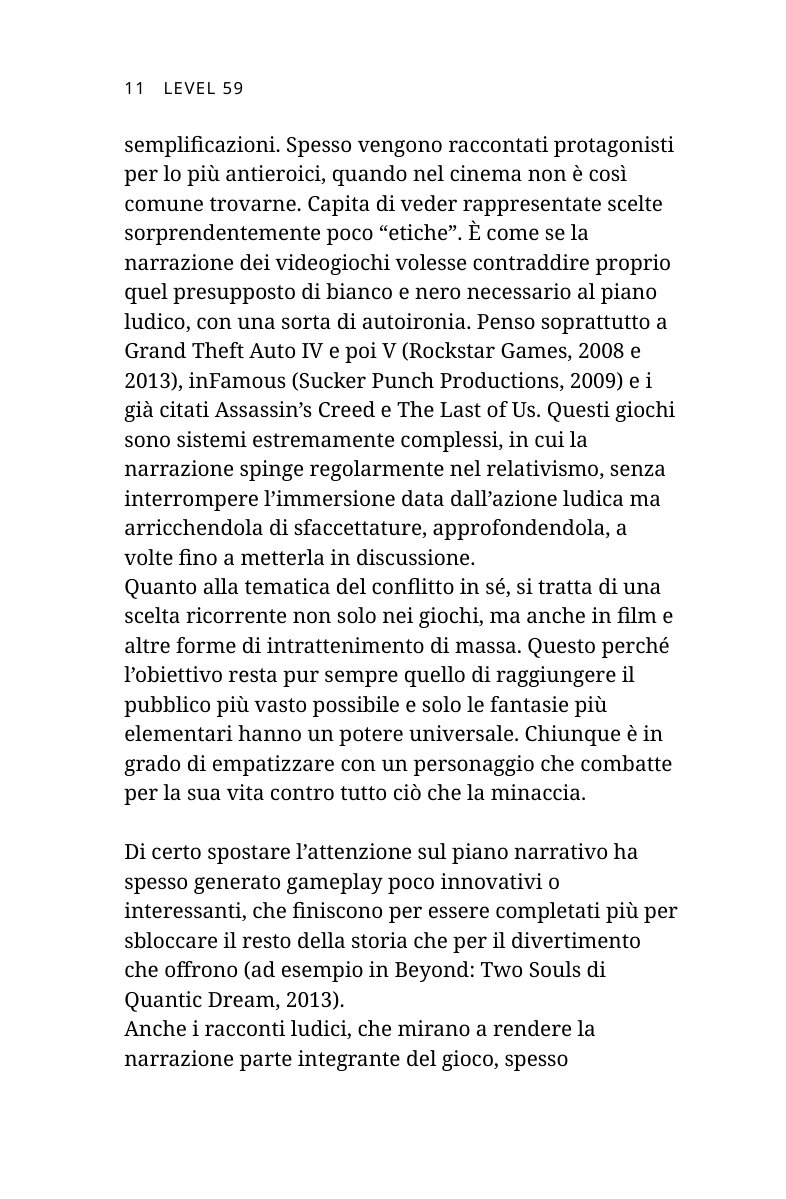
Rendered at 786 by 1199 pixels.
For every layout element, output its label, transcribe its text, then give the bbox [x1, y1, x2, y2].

text semplificazioni. Spesso vengono raccontati protagonisti per lo più antieroici, quando nel cinema non è così comune trovarne. Capita di veder rappresentate scelte sorprendentemente poco “etiche”. È come se la narrazione dei videogiochi volesse contraddire proprio quel presupposto di bianco e nero necessario al piano ludico, con una sorta di autoironia. Penso soprattutto a Grand Theft Auto IV e poi V (Rockstar Games, 2008 e 2013), inFamous (Sucker Punch Productions, 2009) e i già citati Assassin’s Creed e The Last of Us. Questi giochi sono sistemi estremamente complessi, in cui la narrazione spinge regolarmente nel relativismo, senza interrompere l’immersione data dall’azione ludica ma arricchendola di sfaccettature, approfondendola, a volte fino a metterla in discussione. [124, 129, 679, 571]
text Quanto alla tematica del conflitto in sé, si tratta di una scelta ricorrente non solo nei giochi, ma anche in film e altre forme di intrattenimento di massa. Questo perché l’obiettivo resta pur sempre quello di raggiungere il pubblico più vasto possibile e solo le fantasie più elementari hanno un potere universale. Chiunque è in grado di empatizzare con un personaggio che combatte per la sua vita contro tutto ciò che la minaccia. [124, 571, 679, 807]
text Anche i racconti ludici, che mirano a rendere la narrazione parte integrante del gioco, spesso [124, 1013, 679, 1072]
text Di certo spostare l’attenzione sul piano narrativo ha spesso generato gameplay poco innovativi o interessanti, che finiscono per essere completati più per sbloccare il resto della storia che per il divertimento che offrono (ad esempio in Beyond: Two Souls di Quantic Dream, 2013). [124, 836, 679, 1013]
